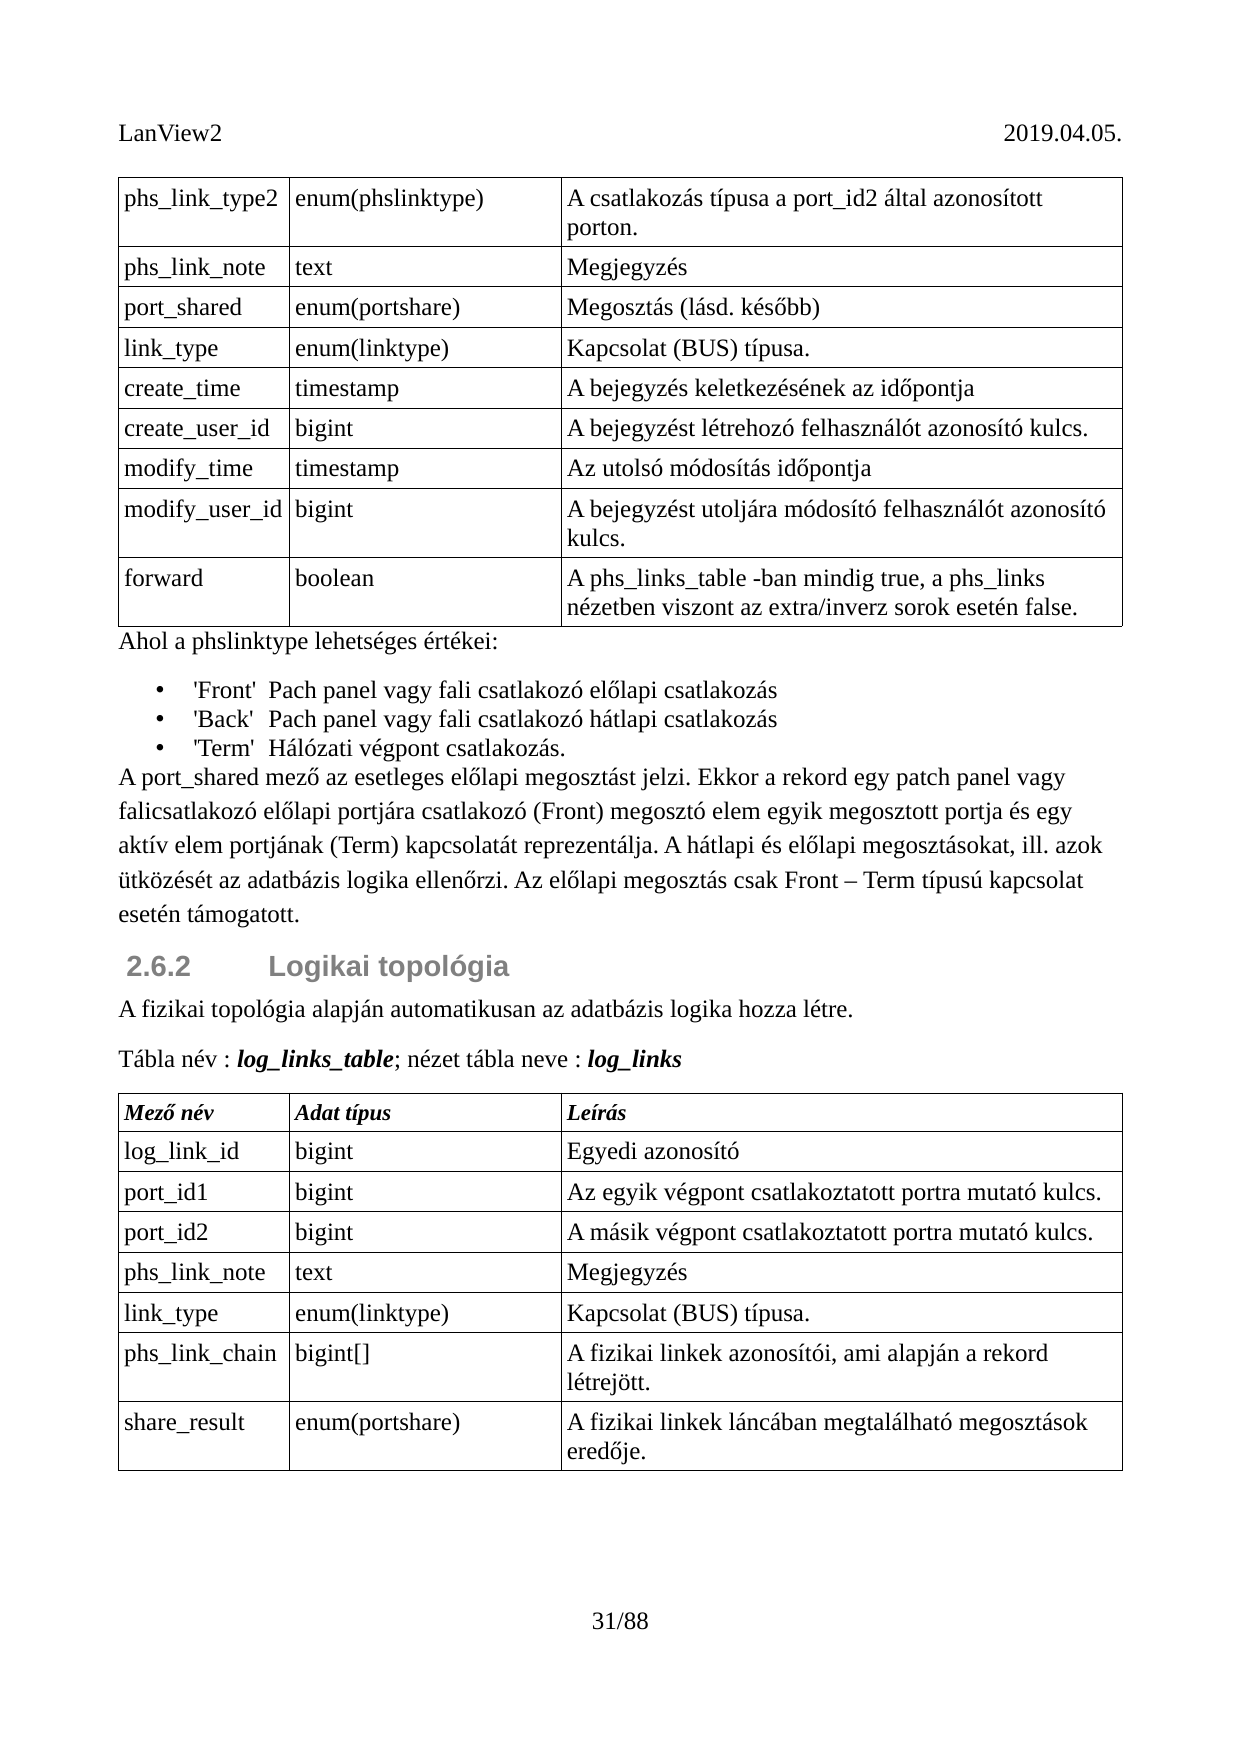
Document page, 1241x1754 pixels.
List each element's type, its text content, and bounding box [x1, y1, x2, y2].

table_cell enum(portshare) [290, 287, 561, 327]
table_cell Megjegyzés [562, 247, 1122, 286]
table_cell bigint [290, 1132, 561, 1171]
table_cell bigint [290, 489, 561, 557]
table_cell A bejegyzést utoljára módosító felhasználót azonosító kulcs. [562, 489, 1122, 557]
table_cell modify_time [119, 449, 289, 488]
table_cell boolean [290, 558, 561, 626]
text Ahol a phslinktype lehetséges értékei: [118, 627, 1122, 655]
table_cell A phs_links_table -ban mindig true, a phs_links nézetben viszont az extra/inverz sorok esetén false. [562, 558, 1122, 626]
table_cell phs_link_type2 [119, 178, 289, 246]
table_cell bigint[] [290, 1333, 561, 1401]
table_cell create_time [119, 368, 289, 407]
table_cell Az utolsó módosítás időpontja [562, 449, 1122, 488]
table_cell port_shared [119, 287, 289, 327]
list 'Term' Hálózati végpont csatlakozás. [156, 733, 1122, 762]
table_cell enum(linktype) [290, 328, 561, 367]
table_cell phs_link_chain [119, 1333, 289, 1401]
list 'Front' Pach panel vagy fali csatlakozó előlapi csatlakozás [156, 675, 1122, 704]
table_cell A fizikai linkek láncában megtalálható megosztások eredője. [562, 1402, 1122, 1470]
table_cell share_result [119, 1402, 289, 1470]
table_cell enum(linktype) [290, 1293, 561, 1332]
table_header Adat típus [290, 1094, 561, 1131]
table_cell modify_user_id [119, 489, 289, 557]
text A fizikai topológia alapján automatikusan az adatbázis logika hozza létre. [118, 994, 1122, 1023]
table_cell bigint [290, 1212, 561, 1252]
table_cell Egyedi azonosító [562, 1132, 1122, 1171]
table_cell link_type [119, 1293, 289, 1332]
table_cell A másik végpont csatlakoztatott portra mutató kulcs. [562, 1212, 1122, 1252]
table_cell link_type [119, 328, 289, 367]
table_cell Kapcsolat (BUS) típusa. [562, 1293, 1122, 1332]
table_cell Megjegyzés [562, 1253, 1122, 1292]
table_header Leírás [562, 1094, 1122, 1131]
table_cell port_id2 [119, 1212, 289, 1252]
table_cell timestamp [290, 449, 561, 488]
text Tábla név : log_links_table; nézet tábla neve : log_links [118, 1044, 1122, 1072]
table_cell bigint [290, 1172, 561, 1211]
text A port_shared mező az esetleges előlapi megosztást jelzi. Ekkor a rekord egy patch panel vagy falicsatlakozó előlapi portjára csatlakozó (Front) megosztó elem egyik megosztott portja és egy aktív elem portjának (Term) kapcsolatát reprezentálja. A hátlapi és előlapi megosztásokat, ill. azok ütközését az adatbázis logika ellenőrzi. Az előlapi megosztás csak Front – Term típusú kapcsolat esetén támogatott. [118, 762, 1122, 928]
table_cell enum(portshare) [290, 1402, 561, 1470]
table_cell Megosztás (lásd. később) [562, 287, 1122, 327]
table_cell bigint [290, 409, 561, 448]
table_cell create_user_id [119, 409, 289, 448]
table_cell A fizikai linkek azonosítói, ami alapján a rekord létrejött. [562, 1333, 1122, 1401]
table_cell timestamp [290, 368, 561, 407]
table_cell enum(phslinktype) [290, 178, 561, 246]
table_cell text [290, 247, 561, 286]
table_header Mező név [119, 1094, 289, 1131]
subtitle Logikai topológia [118, 948, 1122, 982]
table_cell A bejegyzés keletkezésének az időpontja [562, 368, 1122, 407]
table_cell port_id1 [119, 1172, 289, 1211]
list 'Back' Pach panel vagy fali csatlakozó hátlapi csatlakozás [156, 704, 1122, 733]
table_cell phs_link_note [119, 1253, 289, 1292]
table_cell A bejegyzést létrehozó felhasználót azonosító kulcs. [562, 409, 1122, 448]
table_cell Kapcsolat (BUS) típusa. [562, 328, 1122, 367]
table_cell A csatlakozás típusa a port_id2 által azonosított porton. [562, 178, 1122, 246]
table_cell text [290, 1253, 561, 1292]
table_cell log_link_id [119, 1132, 289, 1171]
table_cell forward [119, 558, 289, 626]
table_cell phs_link_note [119, 247, 289, 286]
table_cell Az egyik végpont csatlakoztatott portra mutató kulcs. [562, 1172, 1122, 1211]
